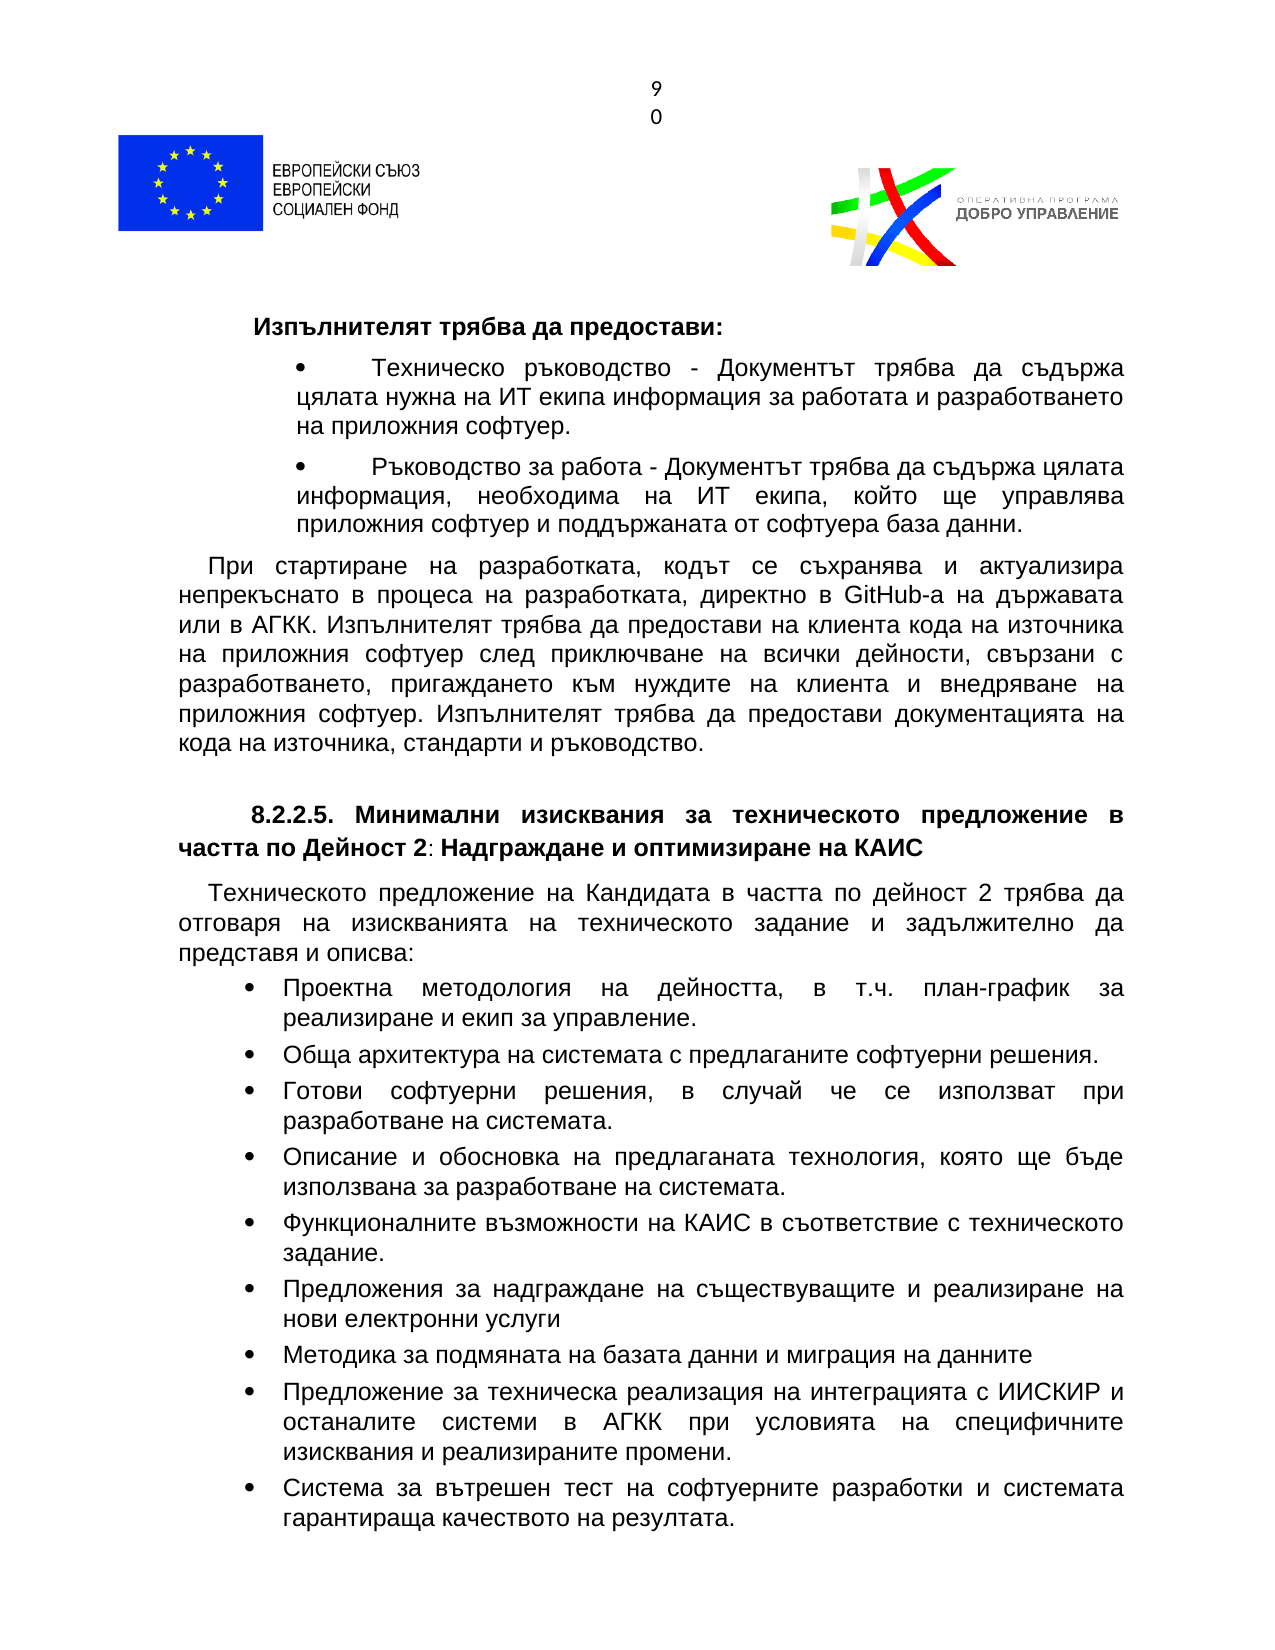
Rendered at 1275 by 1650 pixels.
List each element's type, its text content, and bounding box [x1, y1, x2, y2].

text Изпълнителят трябва да предостави: [178, 312, 1125, 341]
list Ръководство за работа - Документът трябва да съдържа цялата информация, необходима на ИТ екипа, който ще управлява приложния софтуер и поддържаната от софтуера база данни. [296, 452, 1125, 538]
list Проектна методология на дейността, в т.ч. план-график за реализиране и екип за управление. [245, 973, 1125, 1032]
text Техническото предложение на Кандидата в частта по дейност 2 трябва да отговаря на изискванията на техническото задание и задължително да представя и описва: [178, 878, 1125, 966]
list Предложение за техническа реализация на интеграцията с ИИСКИР и останалите системи в АГКК при условията на специфичните изисквания и реализираните промени. [245, 1377, 1125, 1465]
list Предложения за надграждане на съществуващите и реализиране на нови електронни услуги [245, 1274, 1125, 1333]
text При стартиране на разработката, кодът се съхранява и актуализира непрекъснато в процеса на разработката, директно в GitHub-а на държавата или в АГКК. Изпълнителят трябва да предостави на клиента кода на източника на приложния софтуер след приключване на всички дейности, свързани с разработването, пригаждането към нуждите на клиента и внедряване на приложния софтуер. Изпълнителят трябва да предостави документацията на кода на източника, стандарти и ръководство. [178, 551, 1125, 757]
list Методика за подмяната на базата данни и миграция на данните [245, 1340, 1125, 1369]
list Функционалните възможности на КАИС в съответствие с техническото задание. [245, 1208, 1125, 1267]
list Обща архитектура на системата с предлаганите софтуерни решения. [245, 1039, 1125, 1068]
text 8.2.2.5. Минимални изисквания за техническото предложение в частта по Дейност 2: Надграждане и оптимизиране на КАИС [178, 800, 1125, 862]
list Описание и обосновка на предлаганата технология, която ще бъде използвана за разработване на системата. [245, 1142, 1125, 1201]
list Готови софтуерни решения, в случай че се използват при разработване на системата. [245, 1076, 1125, 1134]
list Техническо ръководство - Документът трябва да съдържа цялата нужна на ИТ екипа информация за работата и разработването на приложния софтуер. [296, 353, 1125, 439]
list Система за вътрешен тест на софтуерните разработки и системата гарантираща качеството на резултата. [245, 1473, 1125, 1531]
